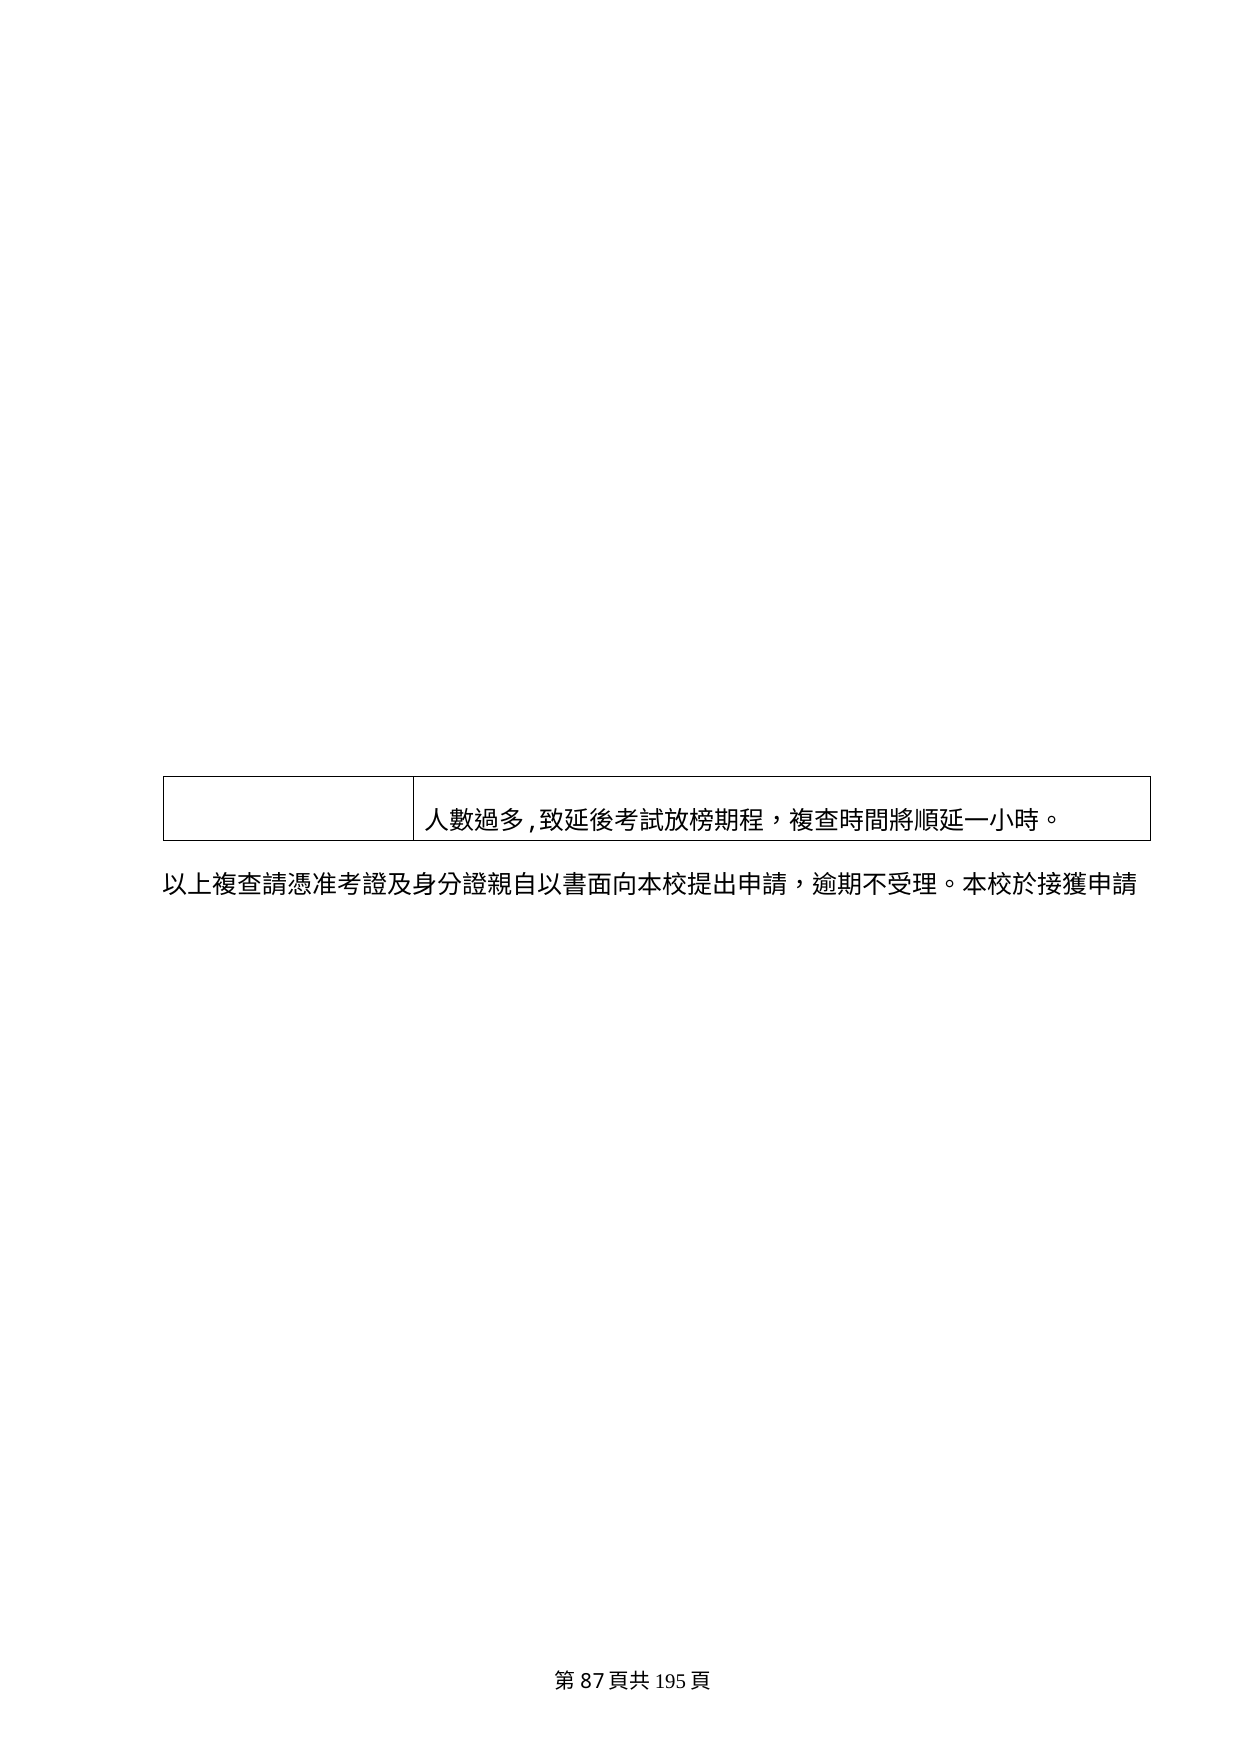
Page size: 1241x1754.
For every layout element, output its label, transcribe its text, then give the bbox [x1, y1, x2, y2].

table_cell [164, 777, 413, 839]
text 以上複查請憑准考證及身分證親自以書面向本校提出申請，逾期不受理。本校於接獲申請 [162, 841, 1152, 903]
table_cell 人數過多,致延後考試放榜期程，複查時間將順延一小時。 [414, 777, 1150, 839]
